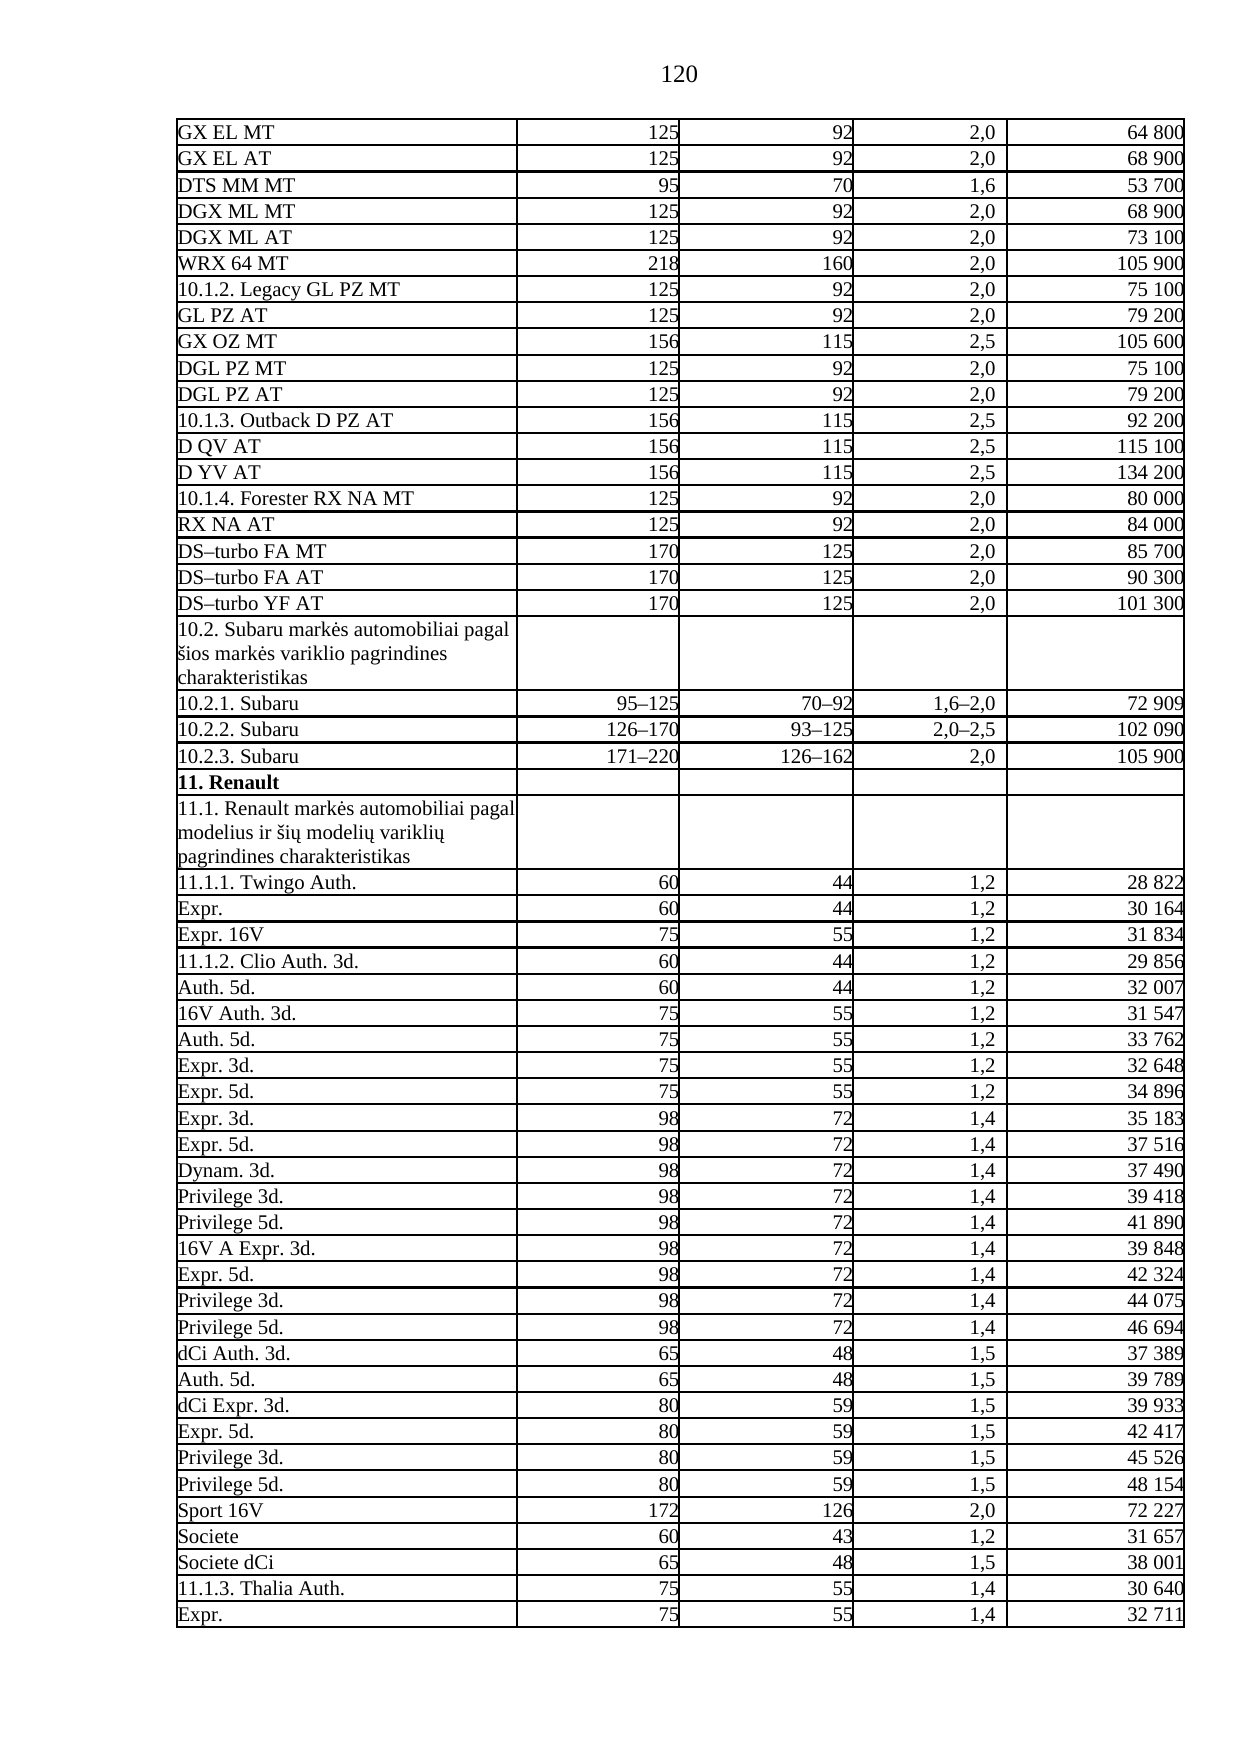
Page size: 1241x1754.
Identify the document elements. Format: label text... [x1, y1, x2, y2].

table_cell 30 164 [1008, 896, 1183, 920]
table_cell 60 [518, 870, 678, 894]
table_cell 105 900 [1008, 251, 1183, 275]
table_cell 92 [680, 225, 852, 249]
table_cell 172 [518, 1498, 678, 1522]
table_cell 2,0 [854, 303, 1006, 327]
table_cell 92 [680, 486, 852, 510]
table_cell 125 [680, 565, 852, 589]
table_cell 98 [518, 1184, 678, 1208]
table_cell 55 [680, 1027, 852, 1051]
table_cell 48 [680, 1341, 852, 1365]
table_cell 75 100 [1008, 356, 1183, 379]
table_cell Dynam. 3d. [178, 1158, 516, 1182]
table_cell 98 [518, 1132, 678, 1156]
table_cell D YV AT [178, 460, 516, 484]
table_cell 1,5 [854, 1393, 1006, 1417]
table_cell 1,2 [854, 1001, 1006, 1025]
table_cell 72 [680, 1236, 852, 1260]
table_cell Expr. [178, 896, 516, 920]
table_cell Expr. 3d. [178, 1053, 516, 1077]
table_cell 115 [680, 329, 852, 353]
table_cell 170 [518, 591, 678, 615]
table_cell Expr. 5d. [178, 1132, 516, 1156]
table_cell 171–220 [518, 744, 678, 768]
table_cell 39 848 [1008, 1236, 1183, 1260]
table_cell 98 [518, 1105, 678, 1129]
table_cell Privilege 3d. [178, 1184, 516, 1208]
table_cell 70 [680, 173, 852, 197]
table_cell 35 183 [1008, 1105, 1183, 1129]
table_cell 10.1.3. Outback D PZ AT [178, 408, 516, 432]
table_cell 75 [518, 1053, 678, 1077]
table_cell Auth. 5d. [178, 975, 516, 999]
table_cell 37 516 [1008, 1132, 1183, 1156]
table_cell GL PZ AT [178, 303, 516, 327]
table_cell 92 [680, 513, 852, 536]
table_cell 105 900 [1008, 744, 1183, 768]
table_cell 44 [680, 975, 852, 999]
table_cell Expr. 5d. [178, 1419, 516, 1443]
table_cell 1,2 [854, 870, 1006, 894]
table_cell 2,0 [854, 225, 1006, 249]
table_cell 10.2.2. Subaru [178, 718, 516, 741]
table_cell 32 007 [1008, 975, 1183, 999]
table_cell 126 [680, 1498, 852, 1522]
table_cell 2,0 [854, 513, 1006, 536]
table_cell 2,0 [854, 251, 1006, 275]
table_cell 37 490 [1008, 1158, 1183, 1182]
table_cell 125 [680, 591, 852, 615]
table_cell 98 [518, 1210, 678, 1234]
table_cell [518, 770, 678, 794]
table_cell 44 [680, 896, 852, 920]
table_cell 156 [518, 460, 678, 484]
table_cell 79 200 [1008, 382, 1183, 406]
table_cell 125 [518, 120, 678, 144]
table_cell 55 [680, 1602, 852, 1626]
table_cell 1,4 [854, 1158, 1006, 1182]
table_cell 2,0 [854, 146, 1006, 170]
table_cell 2,5 [854, 329, 1006, 353]
table_cell GX OZ MT [178, 329, 516, 353]
table_cell Privilege 3d. [178, 1445, 516, 1469]
table_cell 30 640 [1008, 1576, 1183, 1600]
table_cell 55 [680, 1001, 852, 1025]
table_cell 16V Auth. 3d. [178, 1001, 516, 1025]
table_cell 1,4 [854, 1602, 1006, 1626]
table_cell 28 822 [1008, 870, 1183, 894]
table_cell 44 [680, 870, 852, 894]
table_cell 1,5 [854, 1550, 1006, 1574]
table_cell 80 [518, 1393, 678, 1417]
table_cell 1,2 [854, 1079, 1006, 1103]
table_cell 75 [518, 1027, 678, 1051]
table_cell 10.2. Subaru markės automobiliai pagal šios markės variklio pagrindines charakteristikas [178, 617, 516, 689]
table_cell 1,2 [854, 1524, 1006, 1548]
table_cell Expr. 16V [178, 923, 516, 946]
table_cell 85 700 [1008, 539, 1183, 563]
table_cell 11. Renault [178, 770, 516, 794]
table_cell 60 [518, 949, 678, 973]
table_cell 41 890 [1008, 1210, 1183, 1234]
table_cell 48 [680, 1550, 852, 1574]
table_cell 80 [518, 1445, 678, 1469]
table_cell 101 300 [1008, 591, 1183, 615]
table_cell 1,2 [854, 1027, 1006, 1051]
table_cell 2,0–2,5 [854, 718, 1006, 741]
table_cell 1,5 [854, 1471, 1006, 1496]
table_cell 75 [518, 1001, 678, 1025]
table_cell 1,4 [854, 1289, 1006, 1312]
table_cell 72 [680, 1158, 852, 1182]
table_cell 95–125 [518, 691, 678, 715]
table_cell 1,2 [854, 949, 1006, 973]
table_cell DTS MM MT [178, 173, 516, 197]
table_cell [854, 796, 1006, 868]
table_cell 1,2 [854, 975, 1006, 999]
table_cell 170 [518, 539, 678, 563]
table_cell DGL PZ AT [178, 382, 516, 406]
table_cell 80 000 [1008, 486, 1183, 510]
table_cell 31 657 [1008, 1524, 1183, 1548]
table_cell 125 [518, 382, 678, 406]
table_cell 98 [518, 1289, 678, 1312]
table_cell 1,4 [854, 1132, 1006, 1156]
table_cell 1,2 [854, 896, 1006, 920]
table_cell 1,4 [854, 1210, 1006, 1234]
table_cell 92 [680, 199, 852, 223]
table_cell 1,6–2,0 [854, 691, 1006, 715]
table_cell [680, 770, 852, 794]
table_cell 125 [518, 356, 678, 379]
table_cell [1008, 617, 1183, 689]
table_cell 1,6 [854, 173, 1006, 197]
table_cell 65 [518, 1550, 678, 1574]
table_cell Societe [178, 1524, 516, 1548]
table_cell 1,4 [854, 1105, 1006, 1129]
table_cell 125 [518, 146, 678, 170]
table_cell Societe dCi [178, 1550, 516, 1574]
table_cell dCi Auth. 3d. [178, 1341, 516, 1365]
table_cell 79 200 [1008, 303, 1183, 327]
table_cell 60 [518, 1524, 678, 1548]
table_cell 98 [518, 1262, 678, 1286]
table_cell 46 694 [1008, 1315, 1183, 1339]
table_cell 59 [680, 1393, 852, 1417]
table_cell [1008, 796, 1183, 868]
table_cell [1008, 770, 1183, 794]
table_cell 2,0 [854, 356, 1006, 379]
table_cell 29 856 [1008, 949, 1183, 973]
table_cell 1,5 [854, 1341, 1006, 1365]
table_cell 53 700 [1008, 173, 1183, 197]
table_cell Auth. 5d. [178, 1027, 516, 1051]
table_cell 44 075 [1008, 1289, 1183, 1312]
table_cell 39 789 [1008, 1367, 1183, 1391]
table_cell 115 [680, 460, 852, 484]
table_cell 65 [518, 1367, 678, 1391]
table_cell 11.1.2. Clio Auth. 3d. [178, 949, 516, 973]
table_cell 34 896 [1008, 1079, 1183, 1103]
table_cell 125 [518, 486, 678, 510]
table_cell GX EL MT [178, 120, 516, 144]
table_cell 32 648 [1008, 1053, 1183, 1077]
table_cell 68 900 [1008, 199, 1183, 223]
table_cell Sport 16V [178, 1498, 516, 1522]
table_cell 126–170 [518, 718, 678, 741]
table_cell 48 154 [1008, 1471, 1183, 1496]
table_cell 2,0 [854, 1498, 1006, 1522]
table_cell 1,4 [854, 1236, 1006, 1260]
table_cell [854, 770, 1006, 794]
table_cell 75 [518, 923, 678, 946]
table_cell 2,0 [854, 486, 1006, 510]
table_cell 43 [680, 1524, 852, 1548]
table_cell 45 526 [1008, 1445, 1183, 1469]
table_cell 59 [680, 1419, 852, 1443]
table_cell 11.1.3. Thalia Auth. [178, 1576, 516, 1600]
table_cell 95 [518, 173, 678, 197]
table_cell 11.1.1. Twingo Auth. [178, 870, 516, 894]
table_cell Privilege 5d. [178, 1315, 516, 1339]
table_cell 2,0 [854, 744, 1006, 768]
table_cell 72 909 [1008, 691, 1183, 715]
table_cell DS–turbo FA AT [178, 565, 516, 589]
table_cell 105 600 [1008, 329, 1183, 353]
table_cell 68 900 [1008, 146, 1183, 170]
table_cell 64 800 [1008, 120, 1183, 144]
table_cell 72 [680, 1132, 852, 1156]
table_cell Privilege 3d. [178, 1289, 516, 1312]
table_cell 39 933 [1008, 1393, 1183, 1417]
table_cell 32 711 [1008, 1602, 1183, 1626]
table_cell 115 100 [1008, 434, 1183, 458]
table_cell 2,0 [854, 382, 1006, 406]
table_cell 134 200 [1008, 460, 1183, 484]
table_cell WRX 64 MT [178, 251, 516, 275]
table_cell 98 [518, 1158, 678, 1182]
table_cell 92 [680, 277, 852, 301]
table_cell 93–125 [680, 718, 852, 741]
table_cell 55 [680, 1079, 852, 1103]
table_cell [680, 617, 852, 689]
table_cell 44 [680, 949, 852, 973]
table_cell 156 [518, 434, 678, 458]
table_cell 125 [518, 225, 678, 249]
table_cell [680, 796, 852, 868]
table_cell DGL PZ MT [178, 356, 516, 379]
table_cell 75 100 [1008, 277, 1183, 301]
table_cell 160 [680, 251, 852, 275]
table_cell 75 [518, 1602, 678, 1626]
table_cell 10.1.4. Forester RX NA MT [178, 486, 516, 510]
table_cell 90 300 [1008, 565, 1183, 589]
table_cell 16V A Expr. 3d. [178, 1236, 516, 1260]
table_cell 125 [518, 513, 678, 536]
table_cell 2,0 [854, 565, 1006, 589]
table_cell Expr. 5d. [178, 1079, 516, 1103]
table_cell 55 [680, 1576, 852, 1600]
table_cell 125 [518, 303, 678, 327]
table_cell dCi Expr. 3d. [178, 1393, 516, 1417]
table_cell 92 [680, 356, 852, 379]
table_cell 72 [680, 1210, 852, 1234]
table_cell 2,5 [854, 434, 1006, 458]
table_cell 92 200 [1008, 408, 1183, 432]
table_cell 55 [680, 923, 852, 946]
table_cell [518, 796, 678, 868]
table_cell 115 [680, 408, 852, 432]
table_cell 72 [680, 1105, 852, 1129]
table_cell 42 417 [1008, 1419, 1183, 1443]
table_cell 102 090 [1008, 718, 1183, 741]
table_cell 2,5 [854, 460, 1006, 484]
table_cell 92 [680, 303, 852, 327]
table_cell 125 [680, 539, 852, 563]
table_cell 31 834 [1008, 923, 1183, 946]
table_cell 11.1. Renault markės automobiliai pagal modelius ir šių modelių variklių pagrindines charakteristikas [178, 796, 516, 868]
table_cell 84 000 [1008, 513, 1183, 536]
table_cell 70–92 [680, 691, 852, 715]
table_cell RX NA AT [178, 513, 516, 536]
table_cell 98 [518, 1236, 678, 1260]
table_cell 59 [680, 1445, 852, 1469]
table_cell 125 [518, 199, 678, 223]
table_cell 92 [680, 146, 852, 170]
table_cell 1,5 [854, 1367, 1006, 1391]
table_cell D QV AT [178, 434, 516, 458]
table_cell [854, 617, 1006, 689]
table_cell 55 [680, 1053, 852, 1077]
table_cell 10.2.3. Subaru [178, 744, 516, 768]
table_cell 115 [680, 434, 852, 458]
table_cell Expr. 3d. [178, 1105, 516, 1129]
table_cell 98 [518, 1315, 678, 1339]
table_cell 126–162 [680, 744, 852, 768]
table_cell 42 324 [1008, 1262, 1183, 1286]
table_cell 72 [680, 1289, 852, 1312]
table_cell 10.1.2. Legacy GL PZ MT [178, 277, 516, 301]
table_cell 92 [680, 120, 852, 144]
table_cell 170 [518, 565, 678, 589]
table_cell 72 [680, 1262, 852, 1286]
table_cell Privilege 5d. [178, 1471, 516, 1496]
table_cell 218 [518, 251, 678, 275]
table_cell 156 [518, 408, 678, 432]
table_cell 2,0 [854, 539, 1006, 563]
table_cell 2,0 [854, 120, 1006, 144]
table_cell Expr. [178, 1602, 516, 1626]
table_cell 31 547 [1008, 1001, 1183, 1025]
table_cell 10.2.1. Subaru [178, 691, 516, 715]
table_cell Auth. 5d. [178, 1367, 516, 1391]
table_cell DS–turbo FA MT [178, 539, 516, 563]
table_cell DS–turbo YF AT [178, 591, 516, 615]
table_cell 60 [518, 896, 678, 920]
table_cell [518, 617, 678, 689]
table_cell 156 [518, 329, 678, 353]
table_cell 1,5 [854, 1419, 1006, 1443]
table_cell 72 227 [1008, 1498, 1183, 1522]
table_cell 80 [518, 1471, 678, 1496]
table_cell 125 [518, 277, 678, 301]
table_cell 73 100 [1008, 225, 1183, 249]
table_cell 38 001 [1008, 1550, 1183, 1574]
table_cell 48 [680, 1367, 852, 1391]
table_cell 1,5 [854, 1445, 1006, 1469]
table_cell 75 [518, 1576, 678, 1600]
table_cell Expr. 5d. [178, 1262, 516, 1286]
table_cell 37 389 [1008, 1341, 1183, 1365]
table_cell 75 [518, 1079, 678, 1103]
table_cell 1,4 [854, 1315, 1006, 1339]
table_cell 1,4 [854, 1576, 1006, 1600]
table_cell Privilege 5d. [178, 1210, 516, 1234]
table_cell DGX ML MT [178, 199, 516, 223]
table_cell 1,4 [854, 1262, 1006, 1286]
table_cell 1,2 [854, 923, 1006, 946]
table_cell 72 [680, 1184, 852, 1208]
table_cell 59 [680, 1471, 852, 1496]
table_cell 1,4 [854, 1184, 1006, 1208]
table_cell 2,0 [854, 199, 1006, 223]
table_cell 65 [518, 1341, 678, 1365]
table_cell DGX ML AT [178, 225, 516, 249]
table_cell 39 418 [1008, 1184, 1183, 1208]
table_cell GX EL AT [178, 146, 516, 170]
table_cell 1,2 [854, 1053, 1006, 1077]
table_cell 2,5 [854, 408, 1006, 432]
table_cell 72 [680, 1315, 852, 1339]
table_cell 2,0 [854, 277, 1006, 301]
table_cell 60 [518, 975, 678, 999]
table_cell 33 762 [1008, 1027, 1183, 1051]
table_cell 2,0 [854, 591, 1006, 615]
table_cell 92 [680, 382, 852, 406]
table_cell 80 [518, 1419, 678, 1443]
